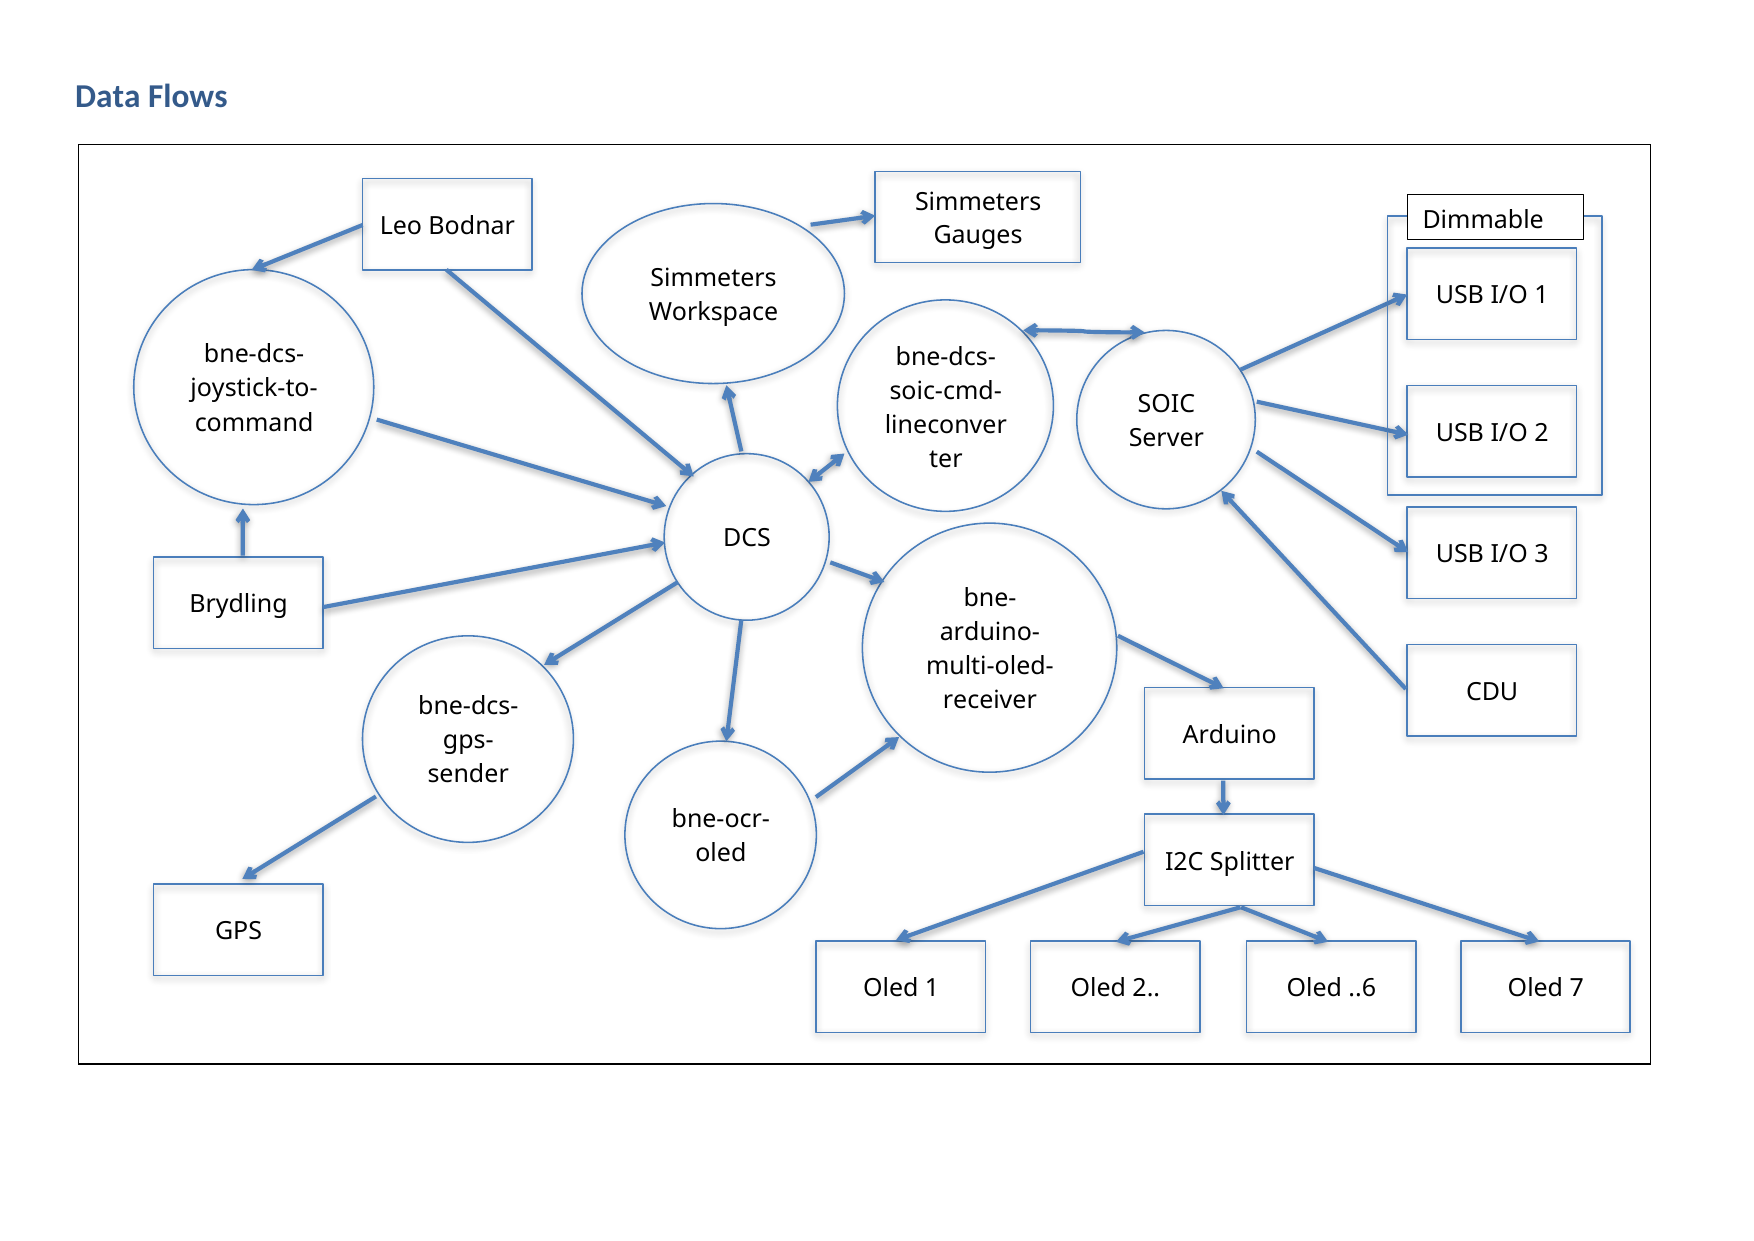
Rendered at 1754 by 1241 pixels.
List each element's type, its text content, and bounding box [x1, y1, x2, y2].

text Dimmable [1422, 202, 1569, 232]
text Oled 2.. [1045, 970, 1185, 1004]
text Leo Bodnar [377, 207, 517, 241]
text Oled ..6 [1261, 970, 1401, 1004]
text SOIC [1118, 386, 1214, 419]
text Server [1118, 419, 1214, 454]
text CDU [1422, 673, 1562, 708]
text Arduino [1160, 716, 1299, 750]
text I2C Splitter [1160, 843, 1299, 877]
text USB I/O 3 [1422, 536, 1562, 570]
text Simmeters [636, 259, 791, 294]
subtitle Data Flows [75, 75, 1679, 116]
text Oled 1 [831, 970, 971, 1004]
text USB I/O 1 [1422, 277, 1562, 311]
text bne-dcs-soic-cmd-lineconverter [884, 338, 1007, 473]
text GPS [168, 913, 308, 947]
text Brydling [168, 586, 308, 620]
text bne-dcs-joystick-to-command [184, 336, 324, 438]
text bne-ocr-oled [668, 801, 773, 869]
text Simmeters [890, 183, 1066, 217]
text USB I/O 2 [1422, 414, 1562, 448]
text bne-arduino-multi-oled-receiver [915, 579, 1065, 716]
text Oled 7 [1476, 970, 1615, 1004]
text bne-dcs-gps-sender [408, 688, 528, 790]
text DCS [703, 520, 790, 554]
text Workspace [636, 294, 791, 328]
text Gauges [890, 217, 1066, 251]
